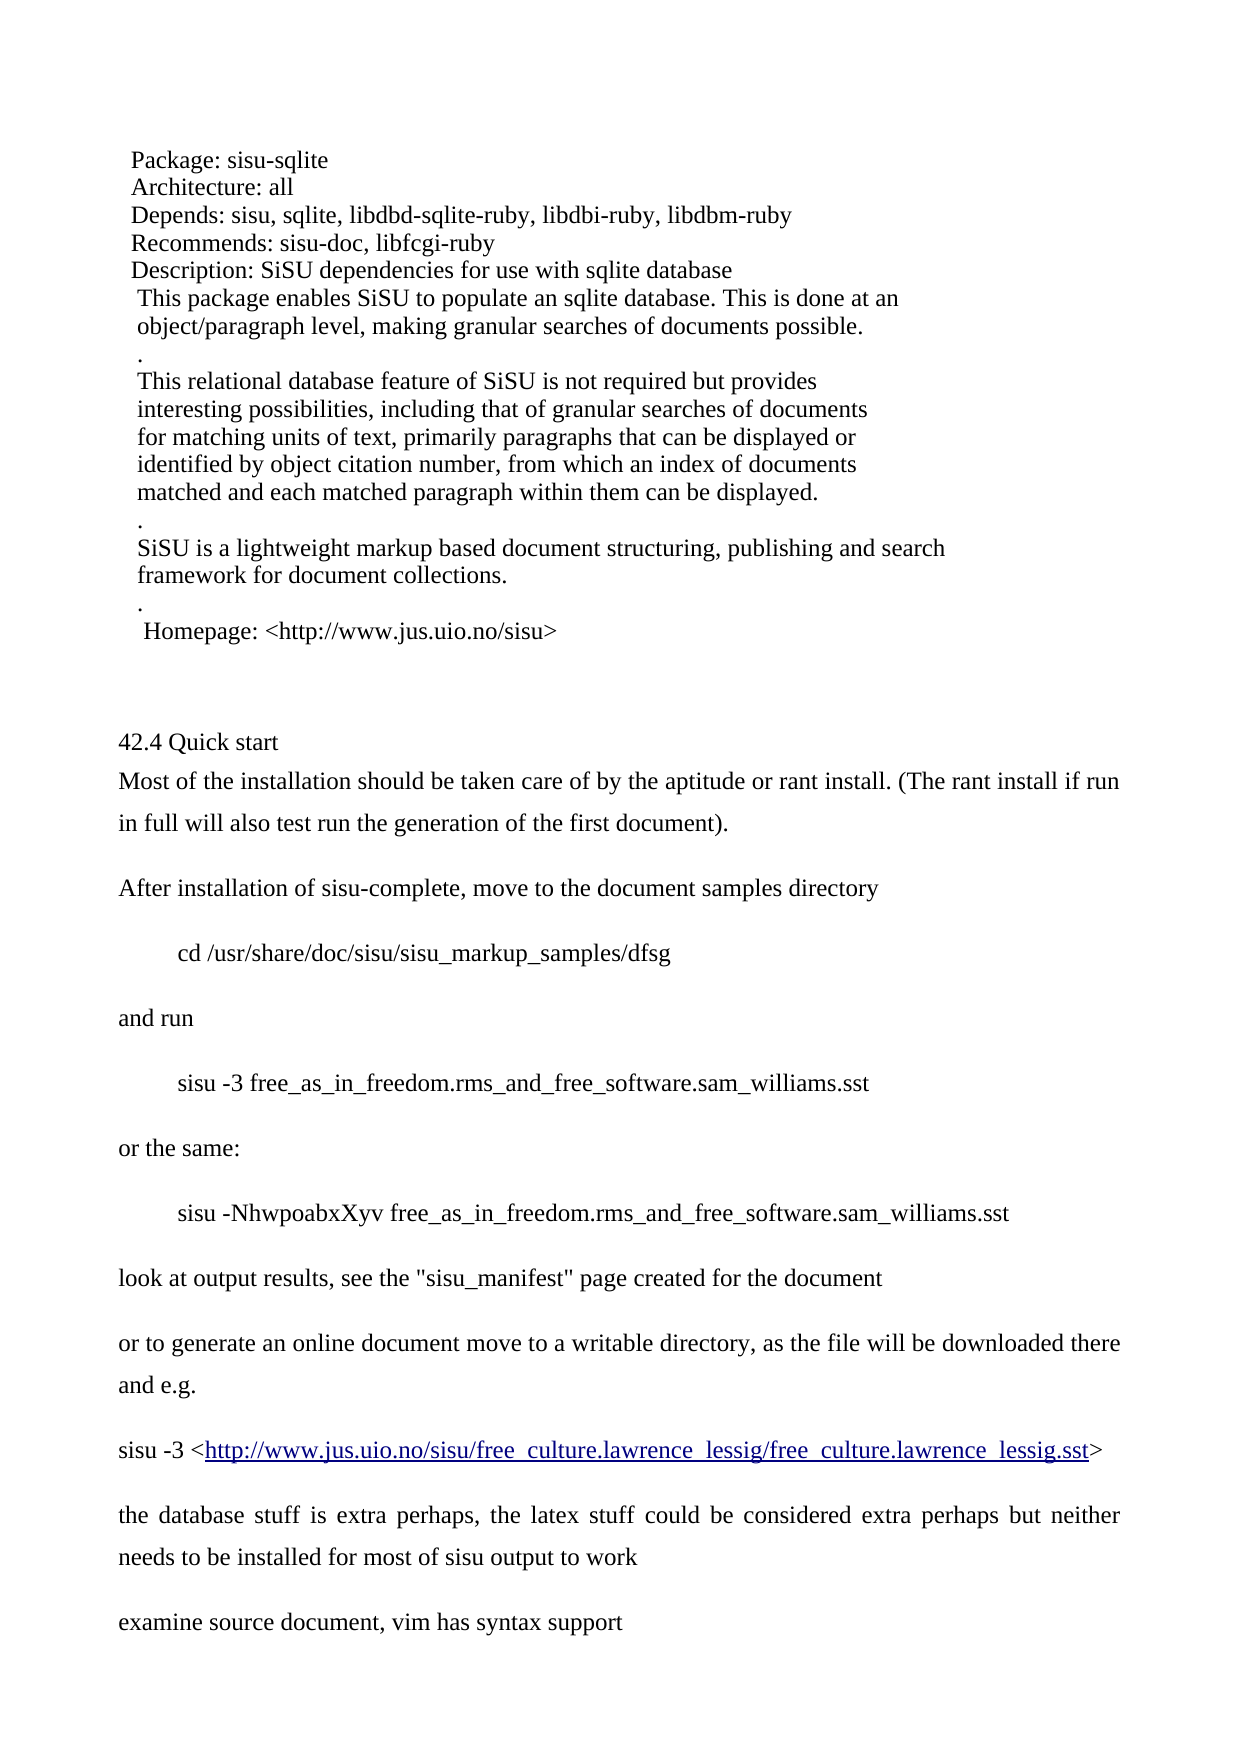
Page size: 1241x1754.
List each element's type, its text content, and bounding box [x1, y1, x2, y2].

text . [118, 340, 1122, 367]
text cd /usr/share/doc/sisu/sisu_markup_samples/dfsg [177, 939, 1122, 967]
text interesting possibilities, including that of granular searches of documents [118, 395, 1122, 423]
text sisu -3 <http://www.jus.uio.no/sisu/free_culture.lawrence_lessig/free_culture.lawrence_lessig.sst> [118, 1436, 1122, 1464]
subtitle 42.4 Quick start [118, 728, 1122, 755]
text SiSU is a lightweight markup based document structuring, publishing and search [118, 534, 1122, 561]
text Architecture: all [118, 173, 1122, 201]
text This relational database feature of SiSU is not required but provides [118, 367, 1122, 395]
text or the same: [118, 1134, 1122, 1162]
text . [118, 589, 1122, 617]
text Most of the installation should be taken care of by the aptitude or rant install. (The rant install if run in full will also test run the generation of the first document). [118, 767, 1122, 836]
text After installation of sisu-complete, move to the document samples directory [118, 874, 1122, 902]
text This package enables SiSU to populate an sqlite database. This is done at an [118, 284, 1122, 312]
text or to generate an online document move to a writable directory, as the file will be downloaded there and e.g. [118, 1329, 1122, 1399]
text sisu -NhwpoabxXyv free_as_in_freedom.rms_and_free_software.sam_williams.sst [177, 1199, 1122, 1227]
text object/paragraph level, making granular searches of documents possible. [118, 312, 1122, 340]
text sisu -3 free_as_in_freedom.rms_and_free_software.sam_williams.sst [177, 1069, 1122, 1097]
text the database stuff is extra perhaps, the latex stuff could be considered extra perhaps but neither needs to be installed for most of sisu output to work [118, 1501, 1122, 1571]
text Recommends: sisu-doc, libfcgi-ruby [118, 229, 1122, 257]
text framework for document collections. [118, 561, 1122, 589]
text examine source document, vim has syntax support [118, 1608, 1122, 1636]
text look at output results, see the "sisu_manifest" page created for the document [118, 1264, 1122, 1292]
text matched and each matched paragraph within them can be displayed. [118, 478, 1122, 506]
text identified by object citation number, from which an index of documents [118, 451, 1122, 478]
text Homepage: <http://www.jus.uio.no/sisu> [118, 617, 1122, 644]
text Description: SiSU dependencies for use with sqlite database [118, 257, 1122, 284]
text Package: sisu-sqlite [118, 146, 1122, 173]
text and run [118, 1004, 1122, 1032]
text for matching units of text, primarily paragraphs that can be displayed or [118, 423, 1122, 451]
text . [118, 506, 1122, 534]
text Depends: sisu, sqlite, libdbd-sqlite-ruby, libdbi-ruby, libdbm-ruby [118, 201, 1122, 229]
